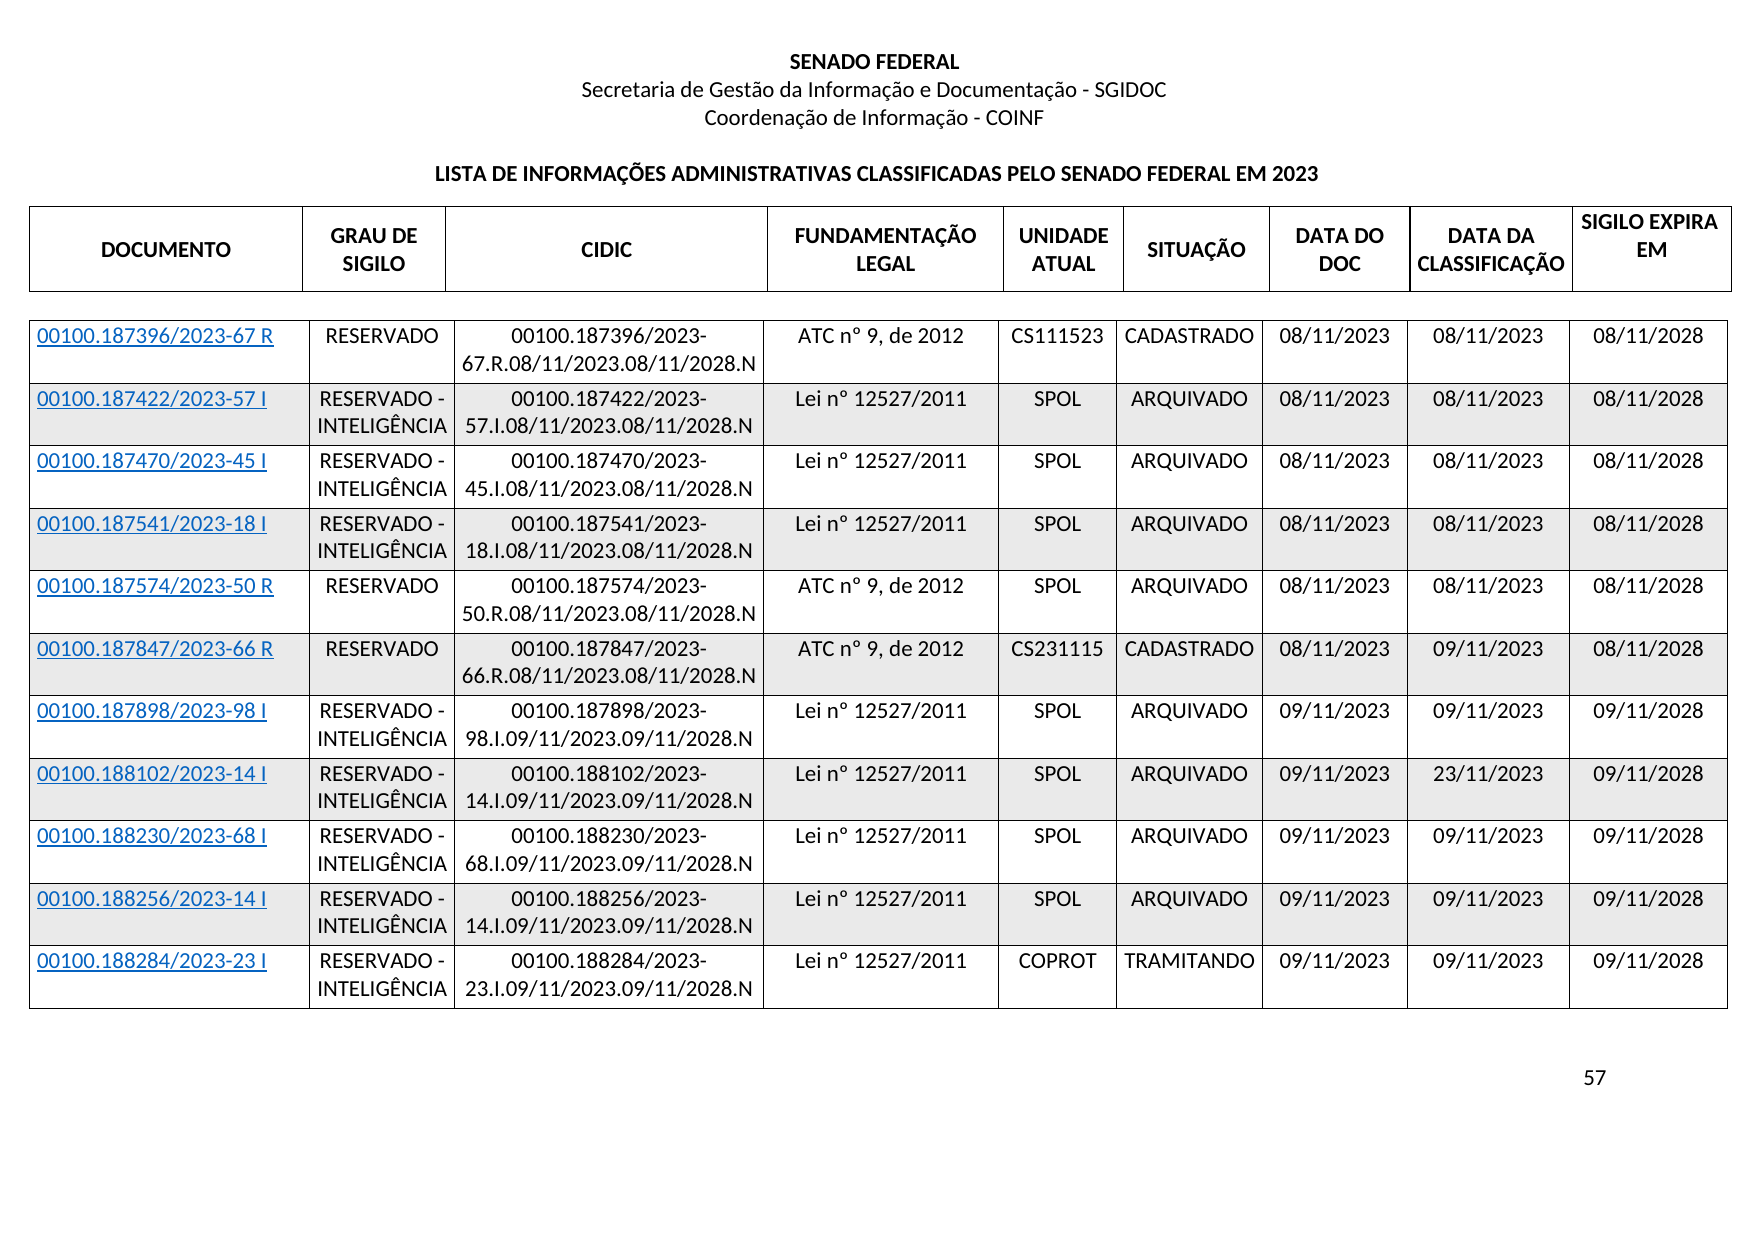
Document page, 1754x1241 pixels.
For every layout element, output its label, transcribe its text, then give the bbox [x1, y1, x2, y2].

table_cell ARQUIVADO [1117, 759, 1262, 820]
table_cell RESERVADO [310, 571, 454, 633]
table_cell 00100.188230/2023-68 I [30, 821, 309, 883]
table_cell SPOL [999, 821, 1116, 883]
table_cell RESERVADO - INTELIGÊNCIA [310, 384, 454, 445]
table_cell SPOL [999, 759, 1116, 820]
table_cell 00100.188284/2023-23.I.09/11/2023.09/11/2028.N [455, 946, 763, 1008]
table_cell 08/11/2023 [1408, 446, 1569, 508]
table_cell ATC nº 9, de 2012 [764, 571, 998, 633]
table_cell CS231115 [999, 634, 1116, 695]
table_cell 09/11/2023 [1263, 946, 1407, 1008]
table_cell RESERVADO - INTELIGÊNCIA [310, 446, 454, 508]
table_cell ARQUIVADO [1117, 696, 1262, 758]
table_cell 00100.187396/2023-67 R [30, 321, 309, 383]
table_cell 00100.188230/2023-68.I.09/11/2023.09/11/2028.N [455, 821, 763, 883]
table_cell Lei nº 12527/2011 [764, 696, 998, 758]
table_cell 08/11/2028 [1570, 634, 1727, 695]
table_cell ATC nº 9, de 2012 [764, 634, 998, 695]
table_cell 08/11/2023 [1408, 571, 1569, 633]
table_cell Lei nº 12527/2011 [764, 884, 998, 945]
table_cell 08/11/2023 [1408, 384, 1569, 445]
table_cell ARQUIVADO [1117, 509, 1262, 570]
table_cell 00100.187470/2023-45.I.08/11/2023.08/11/2028.N [455, 446, 763, 508]
table_cell SPOL [999, 446, 1116, 508]
table_cell SPOL [999, 384, 1116, 445]
table_cell ARQUIVADO [1117, 384, 1262, 445]
table_cell 08/11/2023 [1408, 509, 1569, 570]
table_cell Lei nº 12527/2011 [764, 384, 998, 445]
table_cell SPOL [999, 571, 1116, 633]
table_cell RESERVADO - INTELIGÊNCIA [310, 946, 454, 1008]
table_cell 00100.187541/2023-18 I [30, 509, 309, 570]
table_cell SPOL [999, 696, 1116, 758]
table_cell 09/11/2028 [1570, 696, 1727, 758]
table_cell 00100.187574/2023-50.R.08/11/2023.08/11/2028.N [455, 571, 763, 633]
table_cell RESERVADO - INTELIGÊNCIA [310, 696, 454, 758]
table_cell 08/11/2023 [1408, 321, 1569, 383]
table_cell 08/11/2023 [1263, 446, 1407, 508]
table_cell 00100.188256/2023-14.I.09/11/2023.09/11/2028.N [455, 884, 763, 945]
table_cell 08/11/2023 [1263, 634, 1407, 695]
table_cell 00100.187574/2023-50 R [30, 571, 309, 633]
table_cell Lei nº 12527/2011 [764, 446, 998, 508]
table_cell 09/11/2023 [1263, 759, 1407, 820]
table_cell 00100.187396/2023-67.R.08/11/2023.08/11/2028.N [455, 321, 763, 383]
table_cell 09/11/2028 [1570, 884, 1727, 945]
table_cell 09/11/2023 [1263, 884, 1407, 945]
table_cell 00100.188102/2023-14.I.09/11/2023.09/11/2028.N [455, 759, 763, 820]
table_cell 09/11/2028 [1570, 821, 1727, 883]
table_cell SPOL [999, 884, 1116, 945]
table_cell 08/11/2028 [1570, 571, 1727, 633]
table_cell 09/11/2023 [1408, 821, 1569, 883]
table_cell 09/11/2023 [1408, 946, 1569, 1008]
table_cell Lei nº 12527/2011 [764, 821, 998, 883]
table_cell 08/11/2028 [1570, 321, 1727, 383]
table_cell 08/11/2028 [1570, 446, 1727, 508]
table_cell SPOL [999, 509, 1116, 570]
table_cell 09/11/2028 [1570, 759, 1727, 820]
table_cell 23/11/2023 [1408, 759, 1569, 820]
table_cell Lei nº 12527/2011 [764, 946, 998, 1008]
table_cell 00100.187470/2023-45 I [30, 446, 309, 508]
table_cell 00100.187847/2023-66 R [30, 634, 309, 695]
table_cell RESERVADO - INTELIGÊNCIA [310, 509, 454, 570]
table_cell RESERVADO [310, 634, 454, 695]
table_cell ARQUIVADO [1117, 821, 1262, 883]
table_cell 00100.187541/2023-18.I.08/11/2023.08/11/2028.N [455, 509, 763, 570]
table_cell 08/11/2023 [1263, 384, 1407, 445]
table_cell 00100.187422/2023-57.I.08/11/2023.08/11/2028.N [455, 384, 763, 445]
table_cell RESERVADO [310, 321, 454, 383]
table_cell 00100.187847/2023-66.R.08/11/2023.08/11/2028.N [455, 634, 763, 695]
table_cell RESERVADO - INTELIGÊNCIA [310, 821, 454, 883]
table_cell ARQUIVADO [1117, 446, 1262, 508]
table_cell 00100.187898/2023-98.I.09/11/2023.09/11/2028.N [455, 696, 763, 758]
table_cell TRAMITANDO [1117, 946, 1262, 1008]
table_cell 09/11/2028 [1570, 946, 1727, 1008]
table_cell 00100.188256/2023-14 I [30, 884, 309, 945]
table_cell 08/11/2023 [1263, 509, 1407, 570]
table_cell 09/11/2023 [1408, 696, 1569, 758]
table_cell 00100.187898/2023-98 I [30, 696, 309, 758]
table_cell 09/11/2023 [1263, 696, 1407, 758]
table_cell ARQUIVADO [1117, 884, 1262, 945]
table_cell 09/11/2023 [1263, 821, 1407, 883]
table_cell 00100.187422/2023-57 I [30, 384, 309, 445]
table_cell ATC nº 9, de 2012 [764, 321, 998, 383]
table_cell Lei nº 12527/2011 [764, 509, 998, 570]
table_cell 09/11/2023 [1408, 634, 1569, 695]
table_cell 00100.188102/2023-14 I [30, 759, 309, 820]
table_cell RESERVADO - INTELIGÊNCIA [310, 759, 454, 820]
table_cell 08/11/2028 [1570, 384, 1727, 445]
table_cell ARQUIVADO [1117, 571, 1262, 633]
table_cell CADASTRADO [1117, 634, 1262, 695]
table_cell RESERVADO - INTELIGÊNCIA [310, 884, 454, 945]
table_cell CS111523 [999, 321, 1116, 383]
table_cell COPROT [999, 946, 1116, 1008]
table_cell 08/11/2023 [1263, 321, 1407, 383]
table_cell 09/11/2023 [1408, 884, 1569, 945]
table_cell 00100.188284/2023-23 I [30, 946, 309, 1008]
table_cell 08/11/2028 [1570, 509, 1727, 570]
table_cell CADASTRADO [1117, 321, 1262, 383]
table_cell Lei nº 12527/2011 [764, 759, 998, 820]
table_cell 08/11/2023 [1263, 571, 1407, 633]
